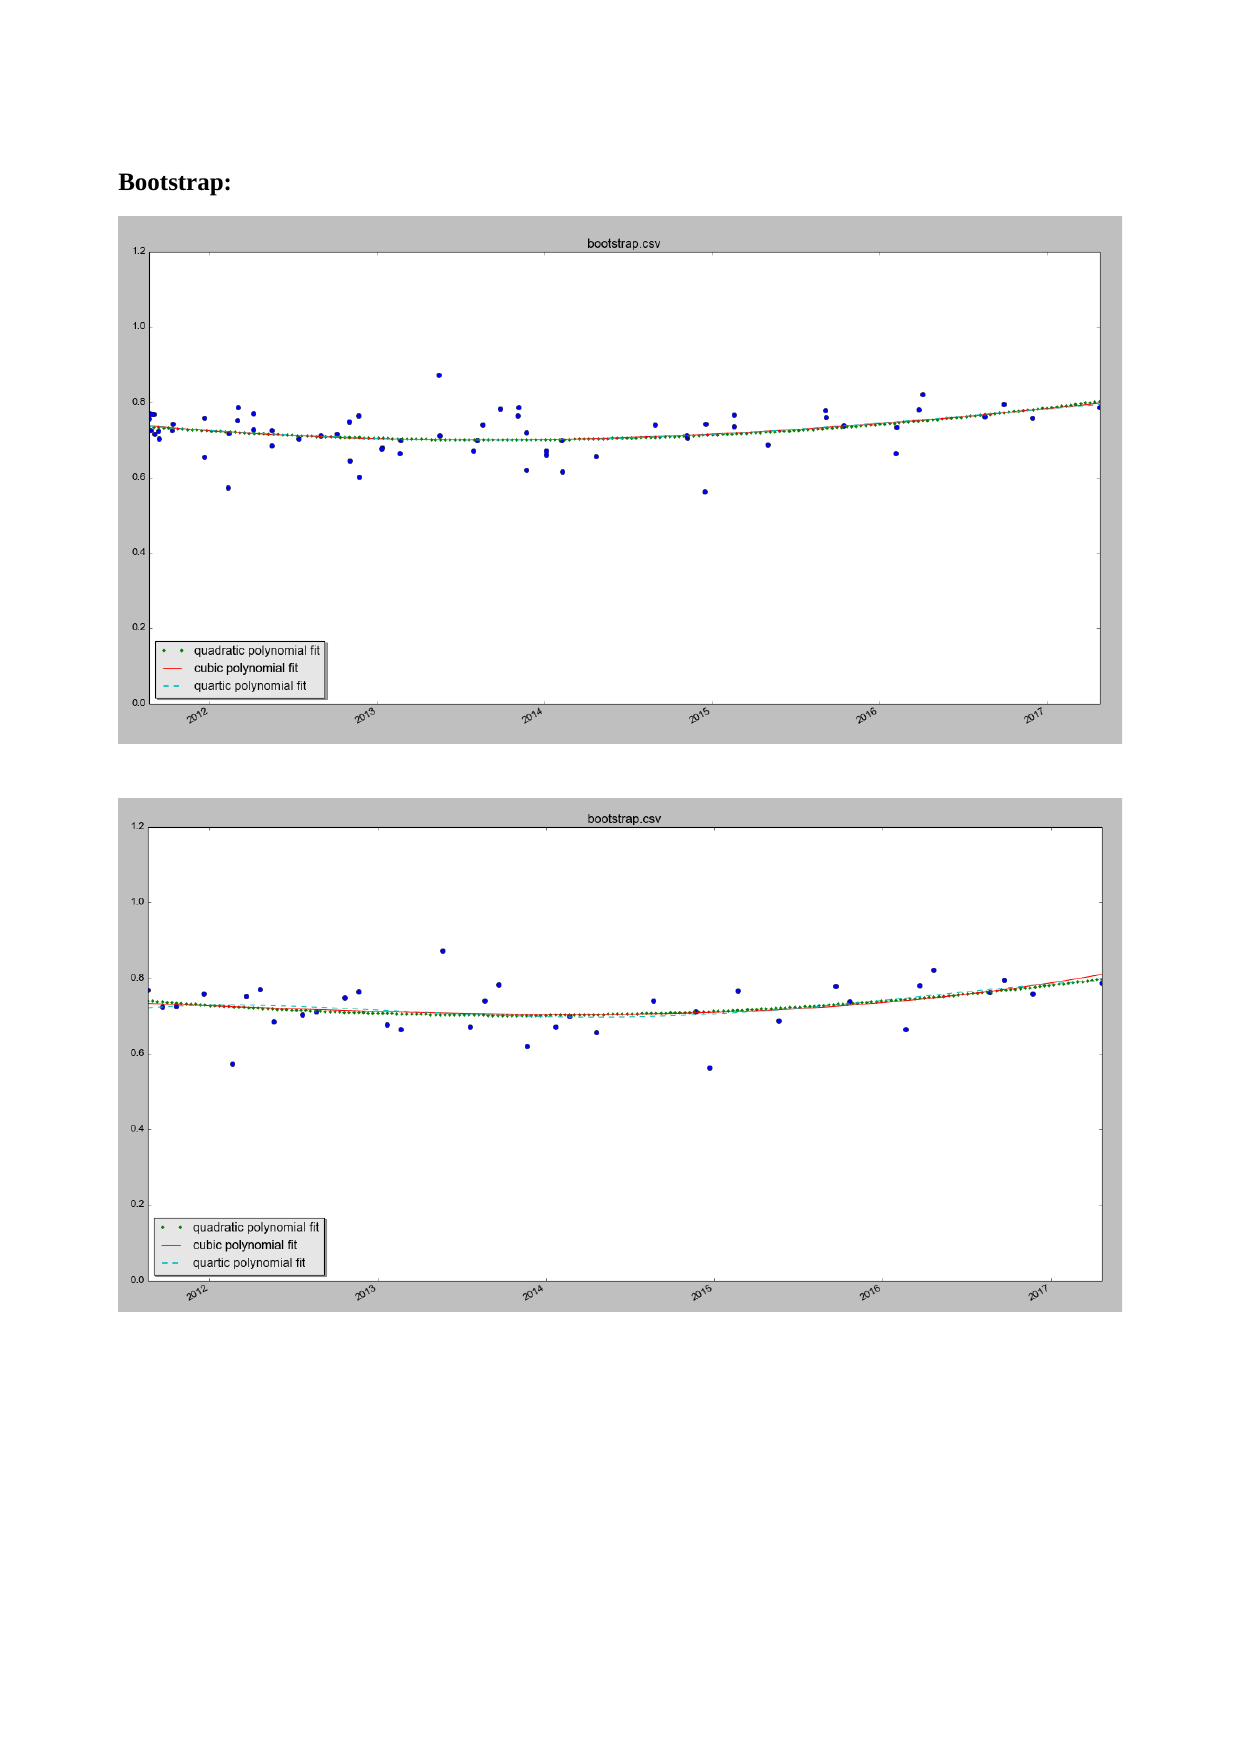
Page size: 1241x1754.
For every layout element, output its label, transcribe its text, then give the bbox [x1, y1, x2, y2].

picture [118, 216, 1123, 744]
text Bootstrap: [118, 167, 1122, 196]
picture [118, 798, 1123, 1312]
